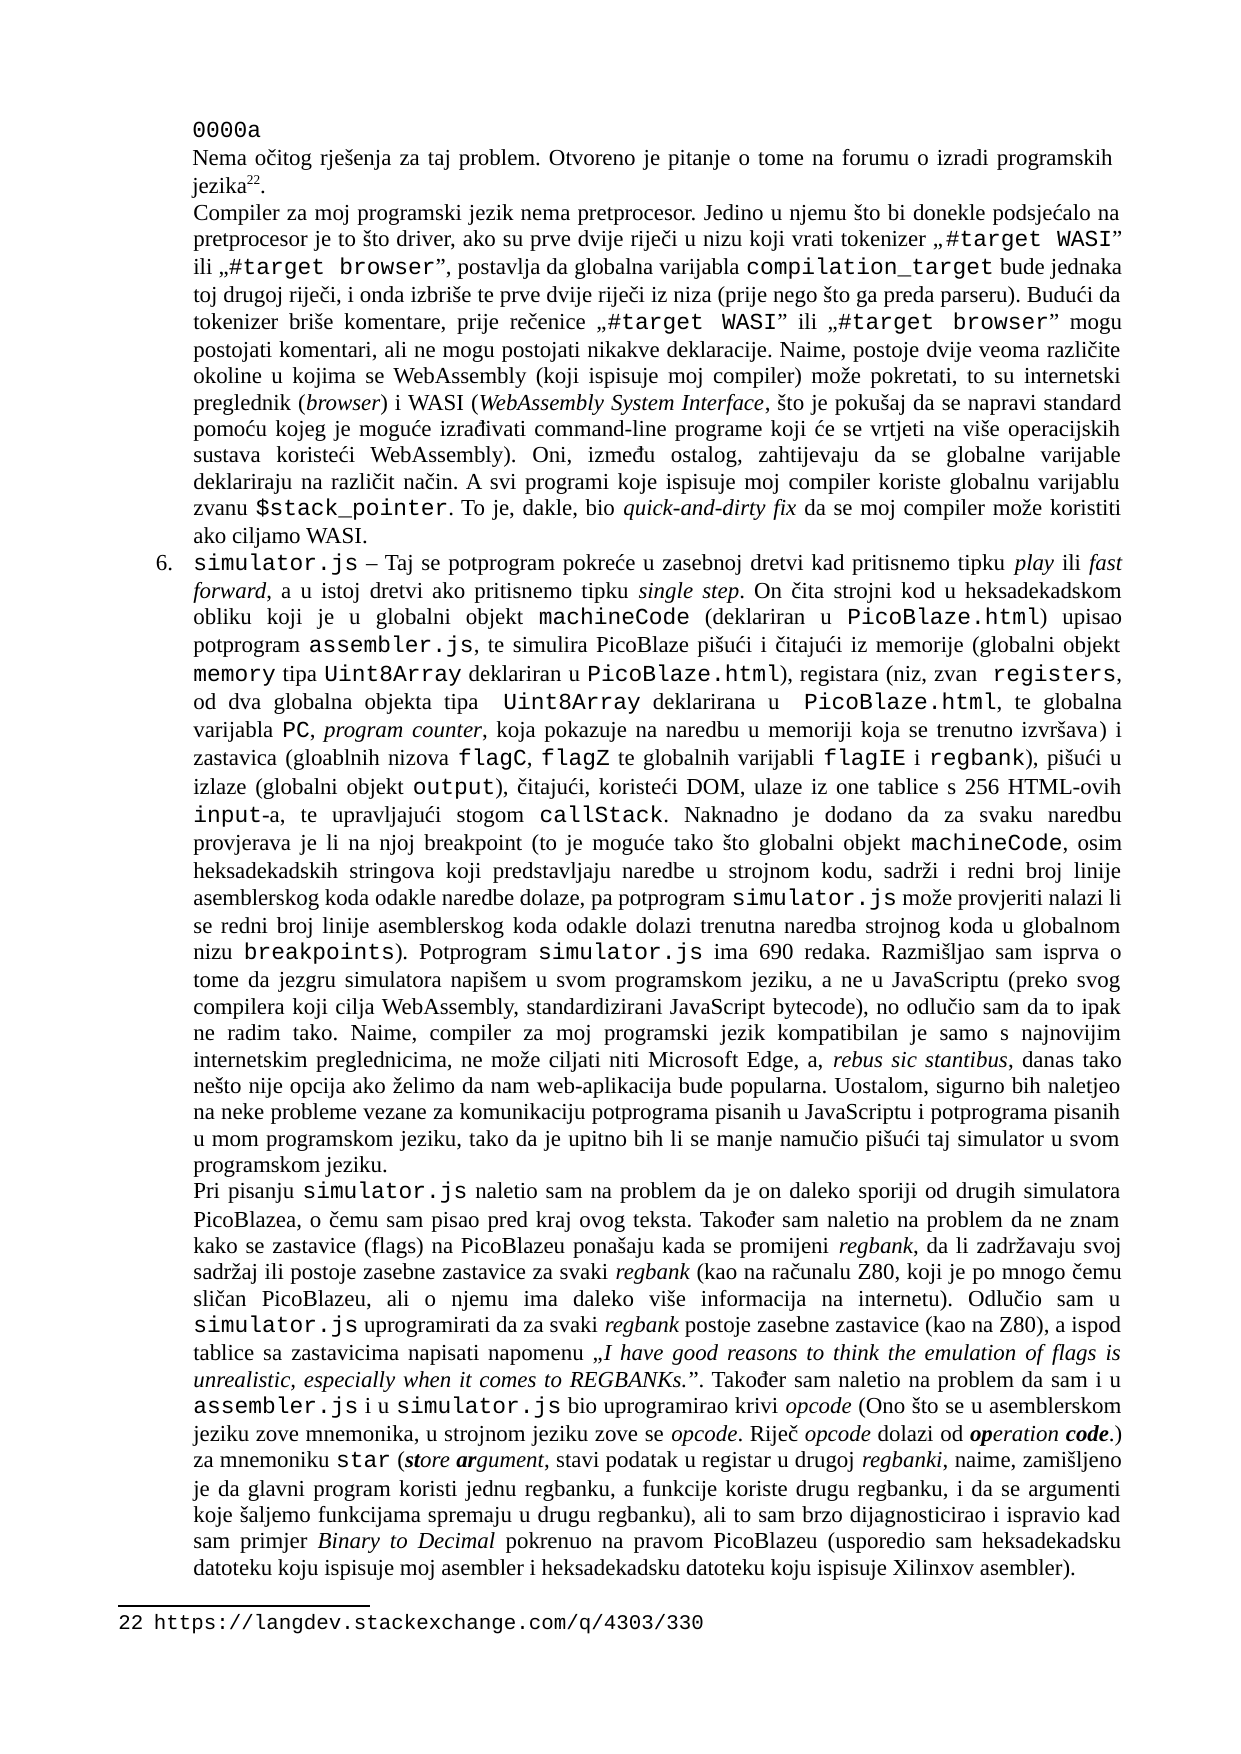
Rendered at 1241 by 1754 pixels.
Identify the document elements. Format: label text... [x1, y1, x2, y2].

text https://langdev.stackexchange.com/q/4303/330 [118, 1612, 1122, 1636]
list simulator.js – Taj se potprogram pokreće u zasebnoj dretvi kad pritisnemo tipku play ili fast forward, a u istoj dretvi ako pritisnemo tipku single step. On čita strojni kod u heksadekadskom obliku koji je u globalni objekt machineCode (deklariran u PicoBlaze.html) upisao potprogram assembler.js, te simulira PicoBlaze pišući i čitajući iz memorije (globalni objekt memory tipa Uint8Array deklariran u PicoBlaze.html), registara (niz, zvan registers, od dva globalna objekta tipa Uint8Array deklarirana u PicoBlaze.html, te globalna varijabla PC, program counter, koja pokazuje na naredbu u memoriji koja se trenutno izvršava) i zastavica (gloablnih nizova flagC, flagZ te globalnih varijabli flagIE i regbank), pišući u izlaze (globalni objekt output), čitajući, koristeći DOM, ulaze iz one tablice s 256 HTML-ovih input-a, te upravljajući stogom callStack. Naknadno je dodano da za svaku naredbu provjerava je li na njoj breakpoint (to je moguće tako što globalni objekt machineCode, osim heksadekadskih stringova koji predstavljaju naredbe u strojnom kodu, sadrži i redni broj linije asemblerskog koda odakle naredbe dolaze, pa potprogram simulator.js može provjeriti nalazi li se redni broj linije asemblerskog koda odakle dolazi trenutna naredba strojnog koda u globalnom nizu breakpoints). Potprogram simulator.js ima 690 redaka. Razmišljao sam isprva o tome da jezgru simulatora napišem u svom programskom jeziku, a ne u JavaScriptu (preko svog compilera koji cilja WebAssembly, standardizirani JavaScript bytecode), no odlučio sam da to ipak ne radim tako. Naime, compiler za moj programski jezik kompatibilan je samo s najnovijim internetskim preglednicima, ne može ciljati niti Microsoft Edge, a, rebus sic stantibus, danas tako nešto nije opcija ako želimo da nam web-aplikacija bude popularna. Uostalom, sigurno bih naletjeo na neke probleme vezane za komunikaciju potprograma pisanih u JavaScriptu i potprograma pisanih u mom programskom jeziku, tako da je upitno bih li se manje namučio pišući taj simulator u svom programskom jeziku. [156, 549, 1122, 1177]
list Pri pisanju simulator.js naletio sam na problem da je on daleko sporiji od drugih simulatora PicoBlazea, o čemu sam pisao pred kraj ovog teksta. Također sam naletio na problem da ne znam kako se zastavice (flags) na PicoBlazeu ponašaju kada se promijeni regbank, da li zadržavaju svoj sadržaj ili postoje zasebne zastavice za svaki regbank (kao na računalu Z80, koji je po mnogo čemu sličan PicoBlazeu, ali o njemu ima daleko više informacija na internetu). Odlučio sam u simulator.js uprogramirati da za svaki regbank postoje zasebne zastavice (kao na Z80), a ispod tablice sa zastavicima napisati napomenu „I have good reasons to think the emulation of flags is unrealistic, especially when it comes to REGBANKs.”. Također sam naletio na problem da sam i u assembler.js i u simulator.js bio uprogramirao krivi opcode (Ono što se u asemblerskom jeziku zove mnemonika, u strojnom jeziku zove se opcode. Riječ opcode dolazi od operation code.) za mnemoniku star (store argument, stavi podatak u registar u drugoj regbanki, naime, zamišljeno je da glavni program koristi jednu regbanku, a funkcije koriste drugu regbanku, i da se argumenti koje šaljemo funkcijama spremaju u drugu regbanku), ali to sam brzo dijagnosticirao i ispravio kad sam primjer Binary to Decimal pokrenuo na pravom PicoBlazeu (usporedio sam heksadekadsku datoteku koju ispisuje moj asembler i heksadekadsku datoteku koju ispisuje Xilinxov asembler). [156, 1177, 1122, 1580]
text 0000a Nema očitog rješenja za taj problem. Otvoreno je pitanje o tome na forumu o izradi programskih jezika. [118, 118, 1122, 199]
list Compiler za moj programski jezik nema pretprocesor. Jedino u njemu što bi donekle podsjećalo na pretprocesor je to što driver, ako su prve dvije riječi u nizu koji vrati tokenizer „#target WASI” ili „#target browser”, postavlja da globalna varijabla compilation_target bude jednaka toj drugoj riječi, i onda izbriše te prve dvije riječi iz niza (prije nego što ga preda parseru). Budući da tokenizer briše komentare, prije rečenice „#target WASI” ili „#target browser” mogu postojati komentari, ali ne mogu postojati nikakve deklaracije. Naime, postoje dvije veoma različite okoline u kojima se WebAssembly (koji ispisuje moj compiler) može pokretati, to su internetski preglednik (browser) i WASI (WebAssembly System Interface, što je pokušaj da se napravi standard pomoću kojeg je moguće izrađivati command-line programe koji će se vrtjeti na više operacijskih sustava koristeći WebAssembly). Oni, između ostalog, zahtijevaju da se globalne varijable deklariraju na različit način. A svi programi koje ispisuje moj compiler koriste globalnu varijablu zvanu $stack_pointer. To je, dakle, bio quick-and-dirty fix da se moj compiler može koristiti ako ciljamo WASI. [156, 199, 1122, 549]
